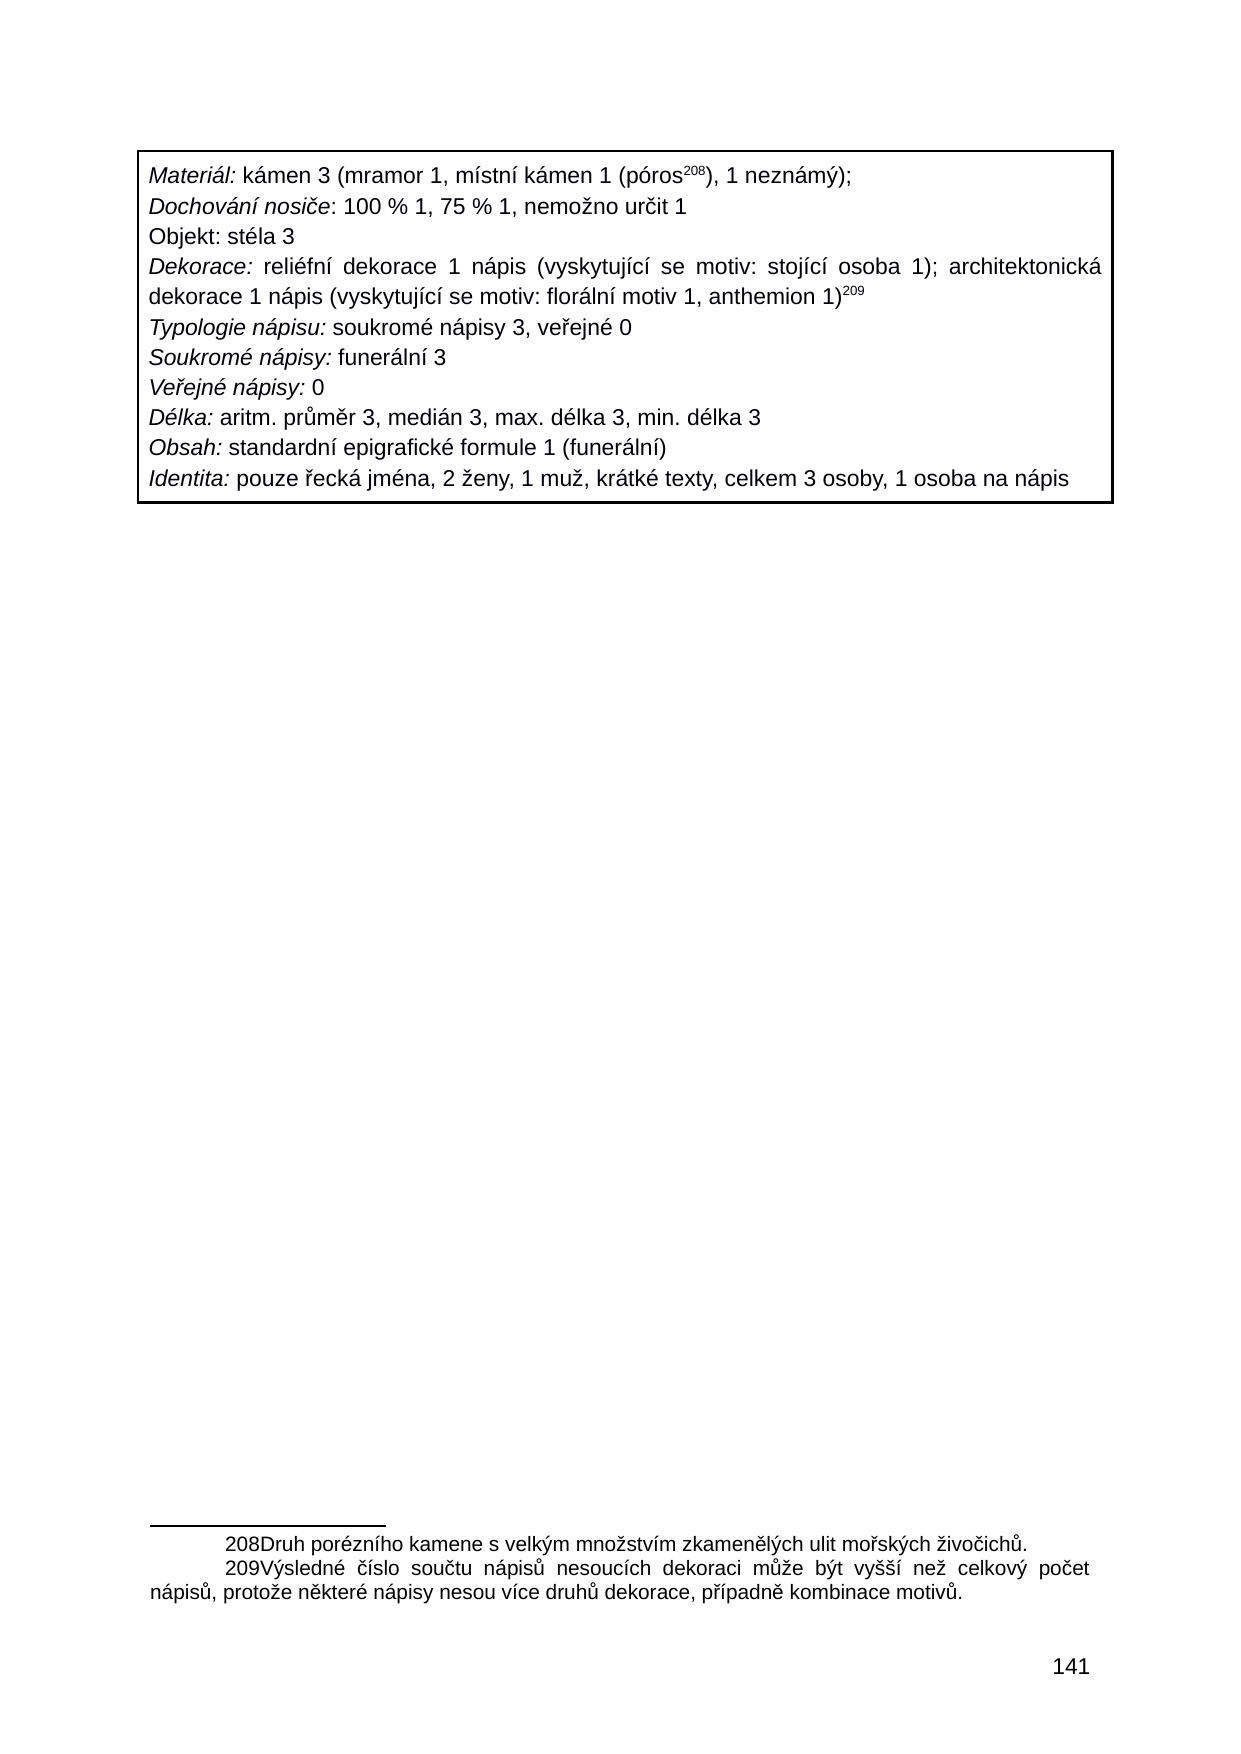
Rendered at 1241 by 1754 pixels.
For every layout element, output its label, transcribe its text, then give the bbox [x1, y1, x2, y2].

table_header Materiál: kámen 3 (mramor 1, místní kámen 1 (póros), 1 neznámý); Dochování nosiče: 100 % 1, 75 % 1, nemožno určit 1 Objekt: stéla 3 Dekorace: reliéfní dekorace 1 nápis (vyskytující se motiv: stojící osoba 1); architektonická dekorace 1 nápis (vyskytující se motiv: florální motiv 1, anthemion 1) Typologie nápisu: soukromé nápisy 3, veřejné 0 Soukromé nápisy: funerální 3 Veřejné nápisy: 0 Délka: aritm. průměr 3, medián 3, max. délka 3, min. délka 3 Obsah: standardní epigrafické formule 1 (funerální) Identita: pouze řecká jména, 2 ženy, 1 muž, krátké texty, celkem 3 osoby, 1 osoba na nápis [139, 152, 1111, 501]
